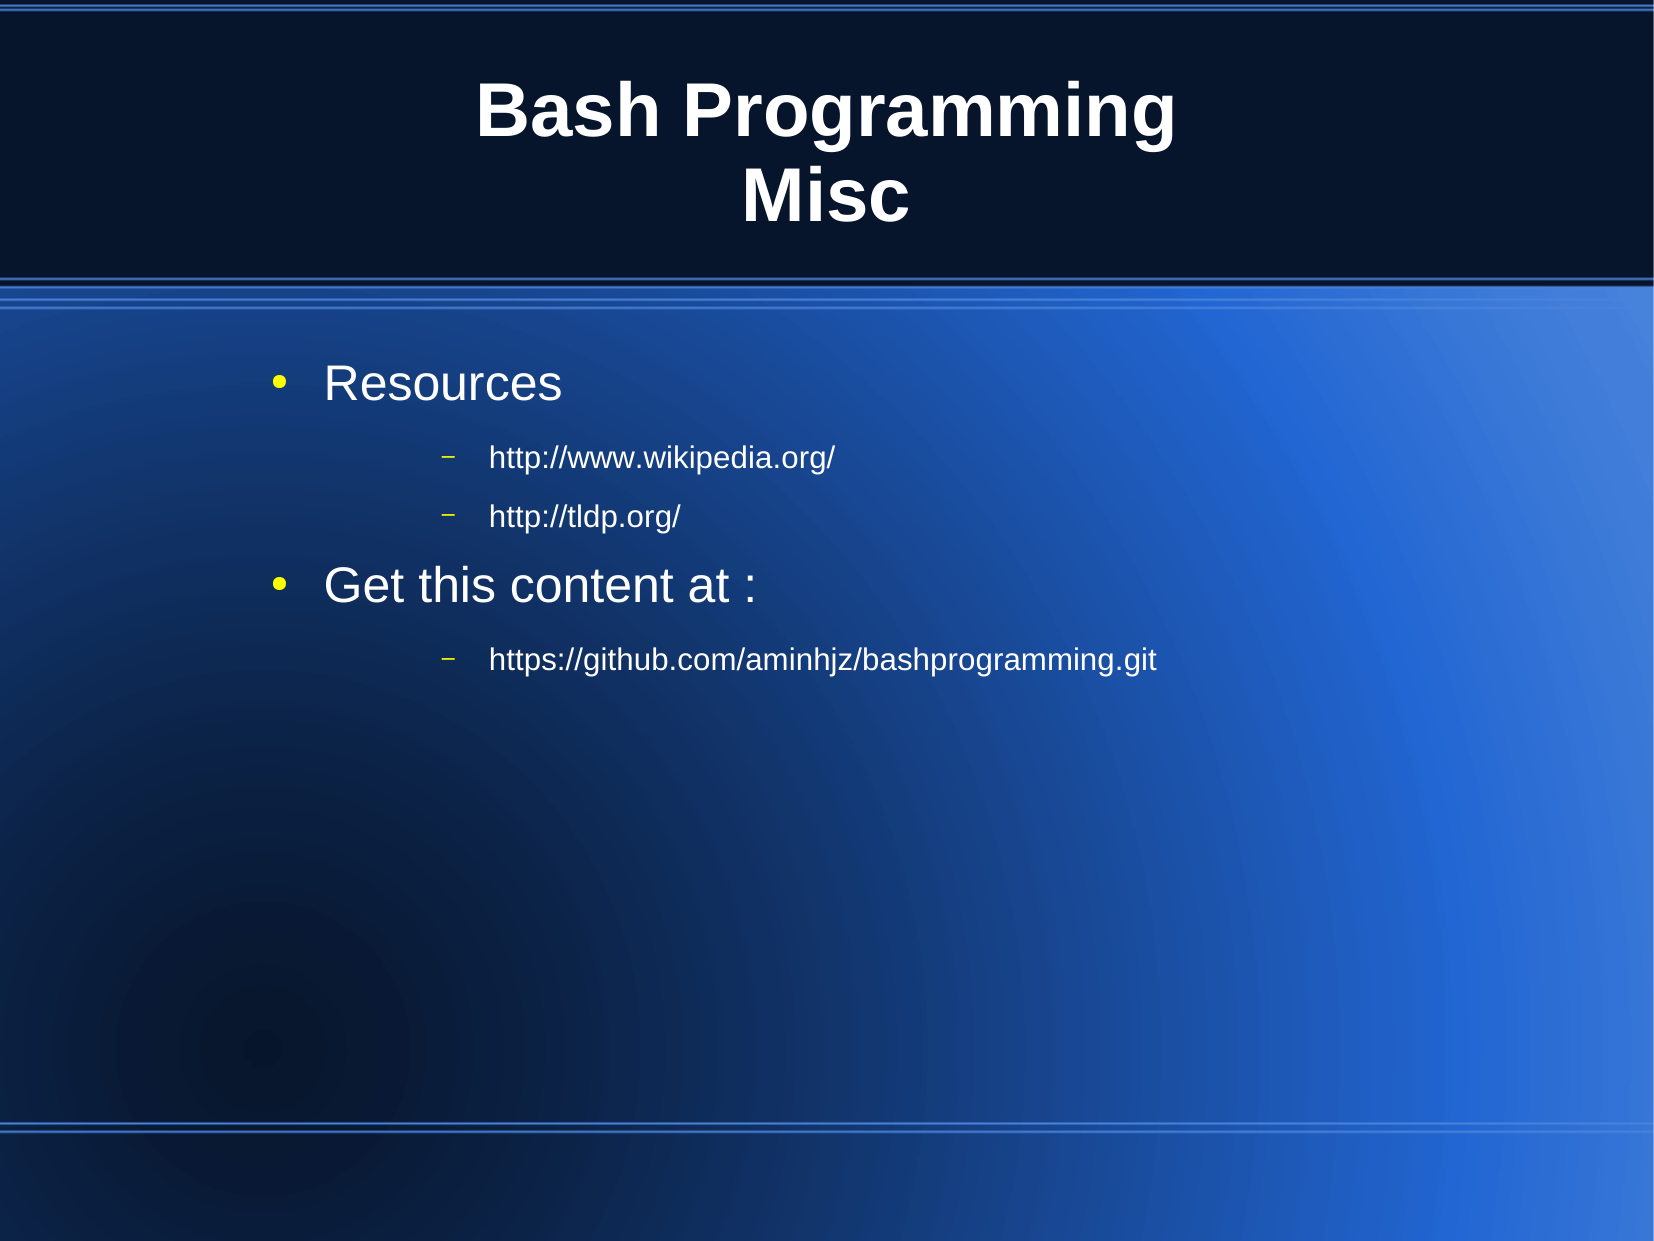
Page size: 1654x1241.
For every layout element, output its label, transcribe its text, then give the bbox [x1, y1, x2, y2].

picture [0, 0, 1654, 1241]
title Bash Programming Misc [82, 49, 1571, 257]
list Resources http://www.wikipedia.org/ http://tldp.org/ Get this content at : https://github.com/aminhjz/bashprogramming.git [252, 355, 1401, 1075]
